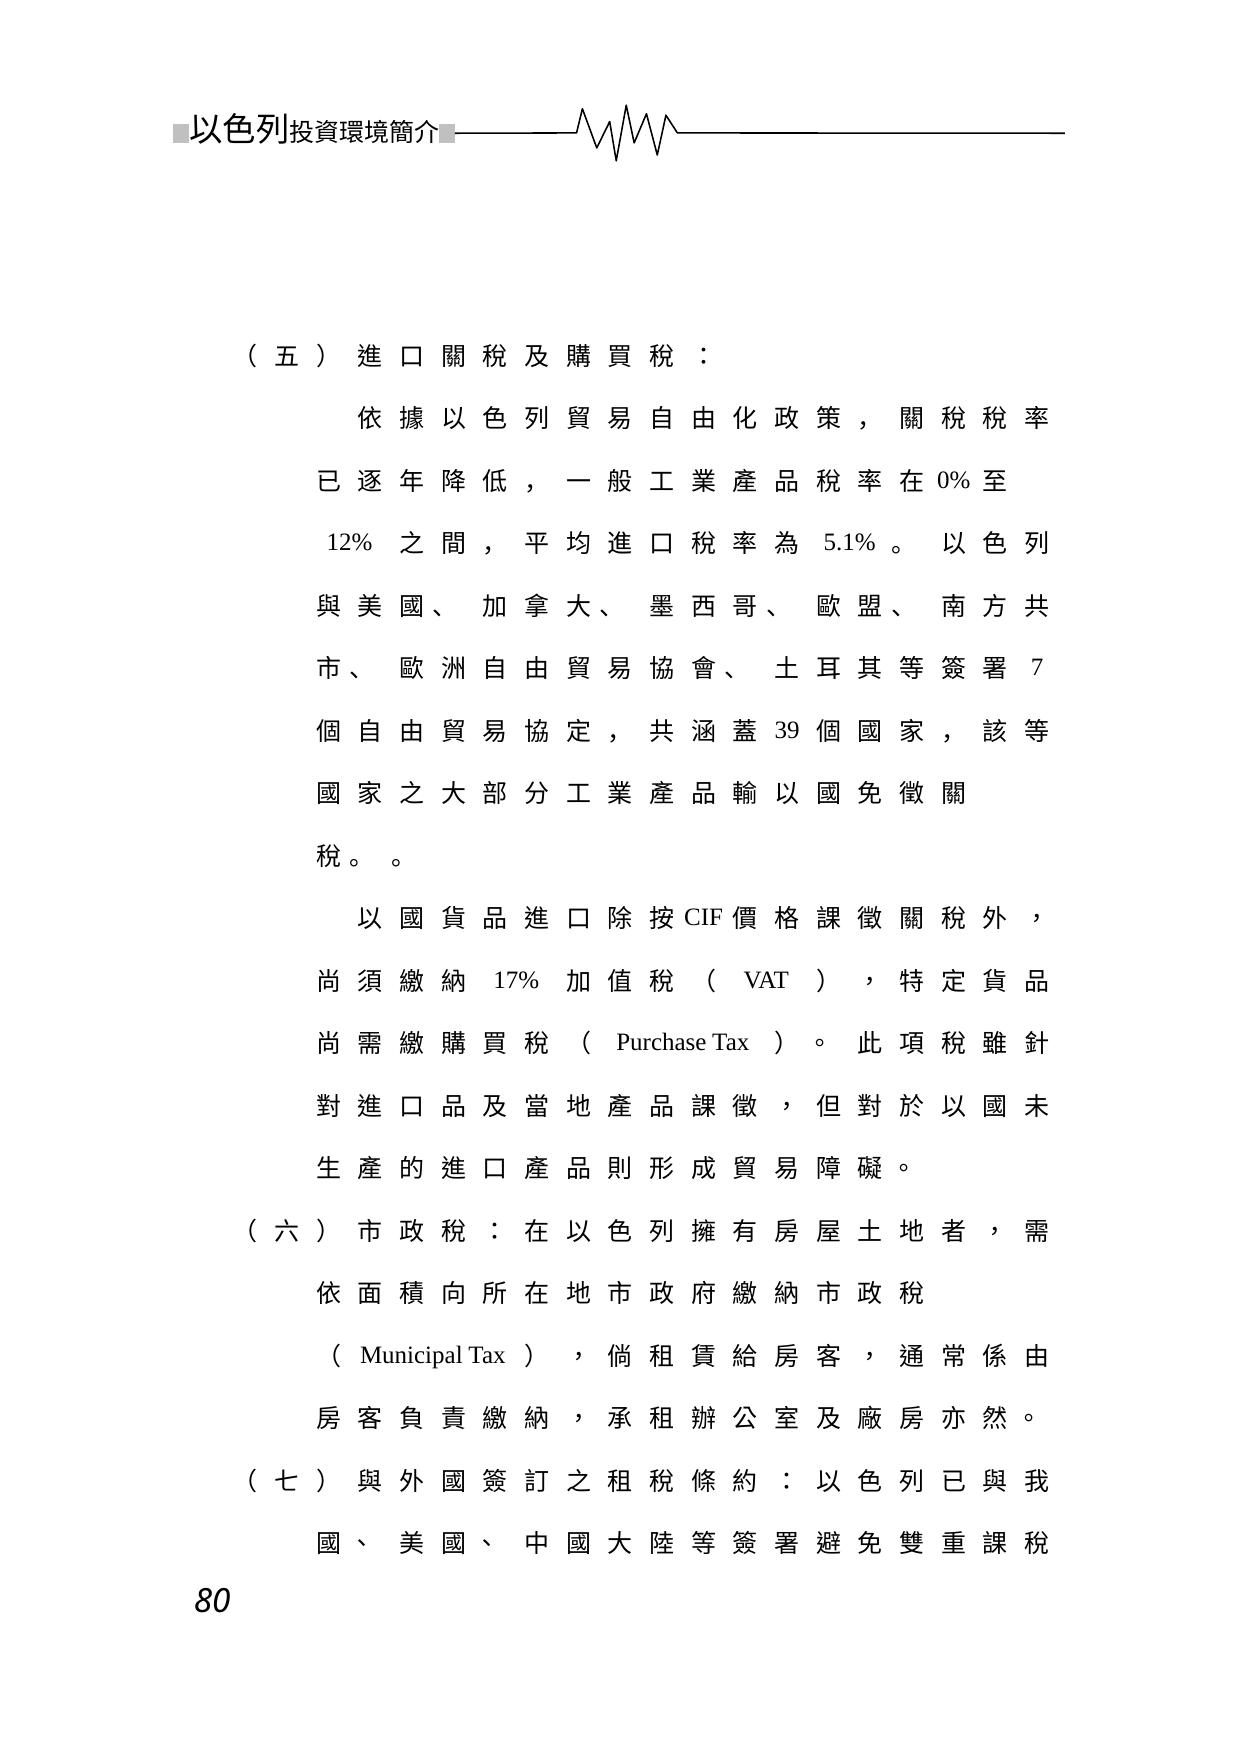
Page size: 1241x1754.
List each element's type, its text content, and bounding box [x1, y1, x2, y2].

text 依據以色列貿易自由化政策，關稅稅率已逐年降低，一般工業產品稅率在0%至12%之間，平均進口稅率為5.1%。以色列與美國、加拿大、墨西哥、歐盟、南方共市、歐洲自由貿易協會、土耳其等簽署7個自由貿易協定，共涵蓋39個國家，該等國家之大部分工業產品輸以國免徵關稅。。 [281, 375, 1058, 875]
text （六）市政稅：在以色列擁有房屋土地者，需依面積向所在地市政府繳納市政稅（Municipal Tax），倘租賃給房客，通常係由房客負責繳納，承租辦公室及廠房亦然。 [207, 1188, 1058, 1438]
text 以國貨品進口除按CIF價格課徵關稅外，尚須繳納17%加值稅（VAT），特定貨品尚需繳購買稅（Purchase Tax）。此項稅雖針對進口品及當地產品課徵，但對於以國未生產的進口產品則形成貿易障礙。 [281, 875, 1058, 1188]
text （七）與外國簽訂之租稅條約：以色列已與我國、美國、中國大陸等簽署避免雙重課稅 [207, 1438, 1058, 1563]
text （五）進口關稅及購買稅： [207, 313, 1058, 375]
